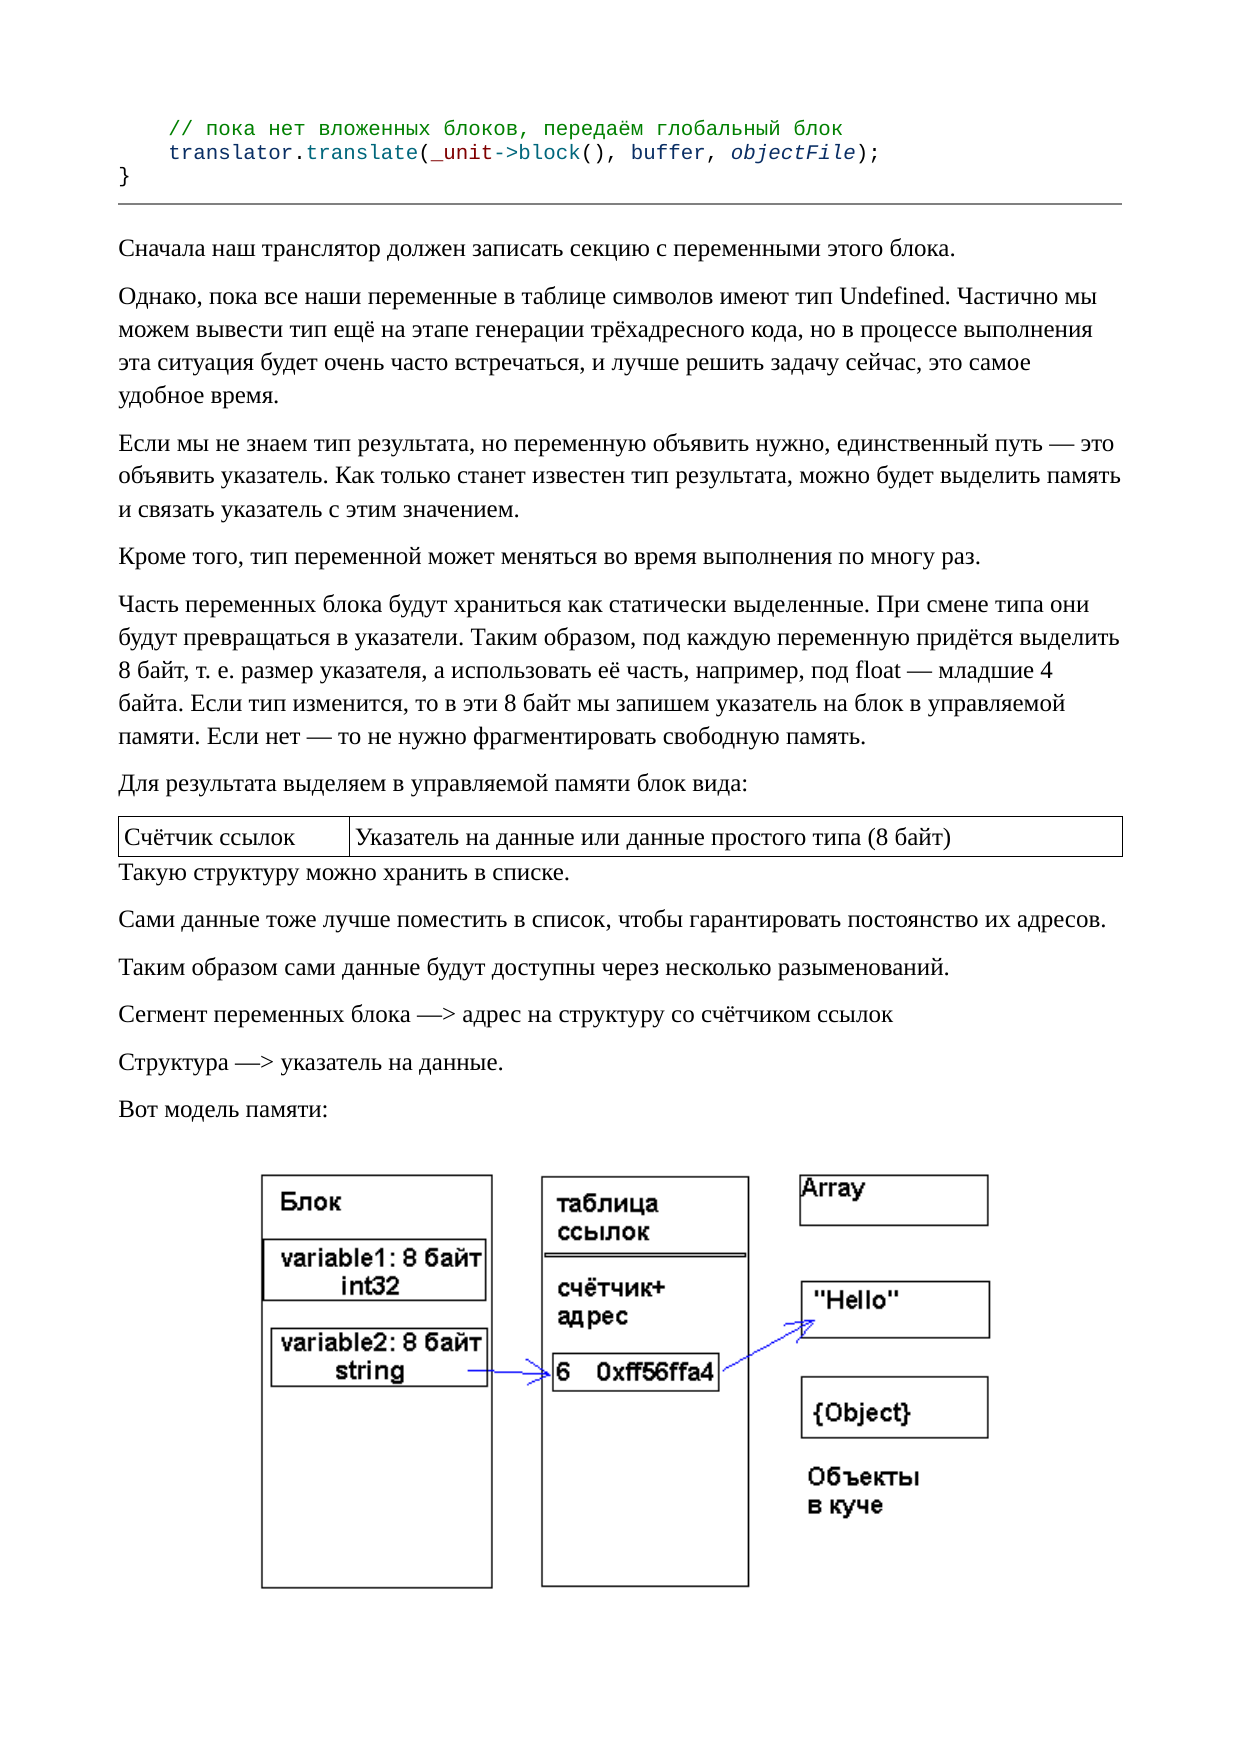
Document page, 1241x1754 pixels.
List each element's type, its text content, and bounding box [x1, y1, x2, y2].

text Сначала наш транслятор должен записать секцию с переменными этого блока. [118, 233, 1122, 262]
text Если мы не знаем тип результата, но переменную объявить нужно, единственный путь — это объявить указатель. Как только станет известен тип результата, можно будет выделить память и связать указатель с этим значением. [118, 428, 1122, 522]
text Сегмент переменных блока —> адрес на структуру со счётчиком ссылок [118, 999, 1122, 1028]
text Однако, пока все наши переменные в таблице символов имеют тип Undefined. Частично мы можем вывести тип ещё на этапе генерации трёхадресного кода, но в процессе выполнения эта ситуация будет очень часто встречаться, и лучше решить задачу сейчас, это самое удобное время. [118, 281, 1122, 409]
text Сами данные тоже лучше поместить в список, чтобы гарантировать постоянство их адресов. [118, 904, 1122, 933]
table_header Указатель на данные или данные простого типа (8 байт) [350, 817, 1122, 856]
table_header Счётчик ссылок [119, 817, 349, 856]
text translator.translate(_unit->block(), buffer, objectFile); [118, 142, 1122, 165]
text Таким образом сами данные будут доступны через несколько разыменований. [118, 952, 1122, 981]
text // пока нет вложенных блоков, передаём глобальный блок [118, 118, 1122, 142]
text Кроме того, тип переменной может меняться во время выполнения по многу раз. [118, 541, 1122, 570]
text Часть переменных блока будут храниться как статически выделенные. При смене типа они будут превращаться в указатели. Таким образом, под каждую переменную придётся выделить 8 байт, т. е. размер указателя, а использовать её часть, например, под float — младшие 4 байта. Если тип изменится, то в эти 8 байт мы запишем указатель на блок в управляемой памяти. Если нет — то не нужно фрагментировать свободную память. [118, 589, 1122, 750]
text Для результата выделяем в управляемой памяти блок вида: [118, 768, 1122, 797]
text } [118, 165, 1122, 189]
picture [238, 1142, 1003, 1617]
text Вот модель памяти: [118, 1094, 1122, 1123]
text Такую структуру можно хранить в списке. [118, 857, 1122, 885]
text Структура —> указатель на данные. [118, 1047, 1122, 1076]
